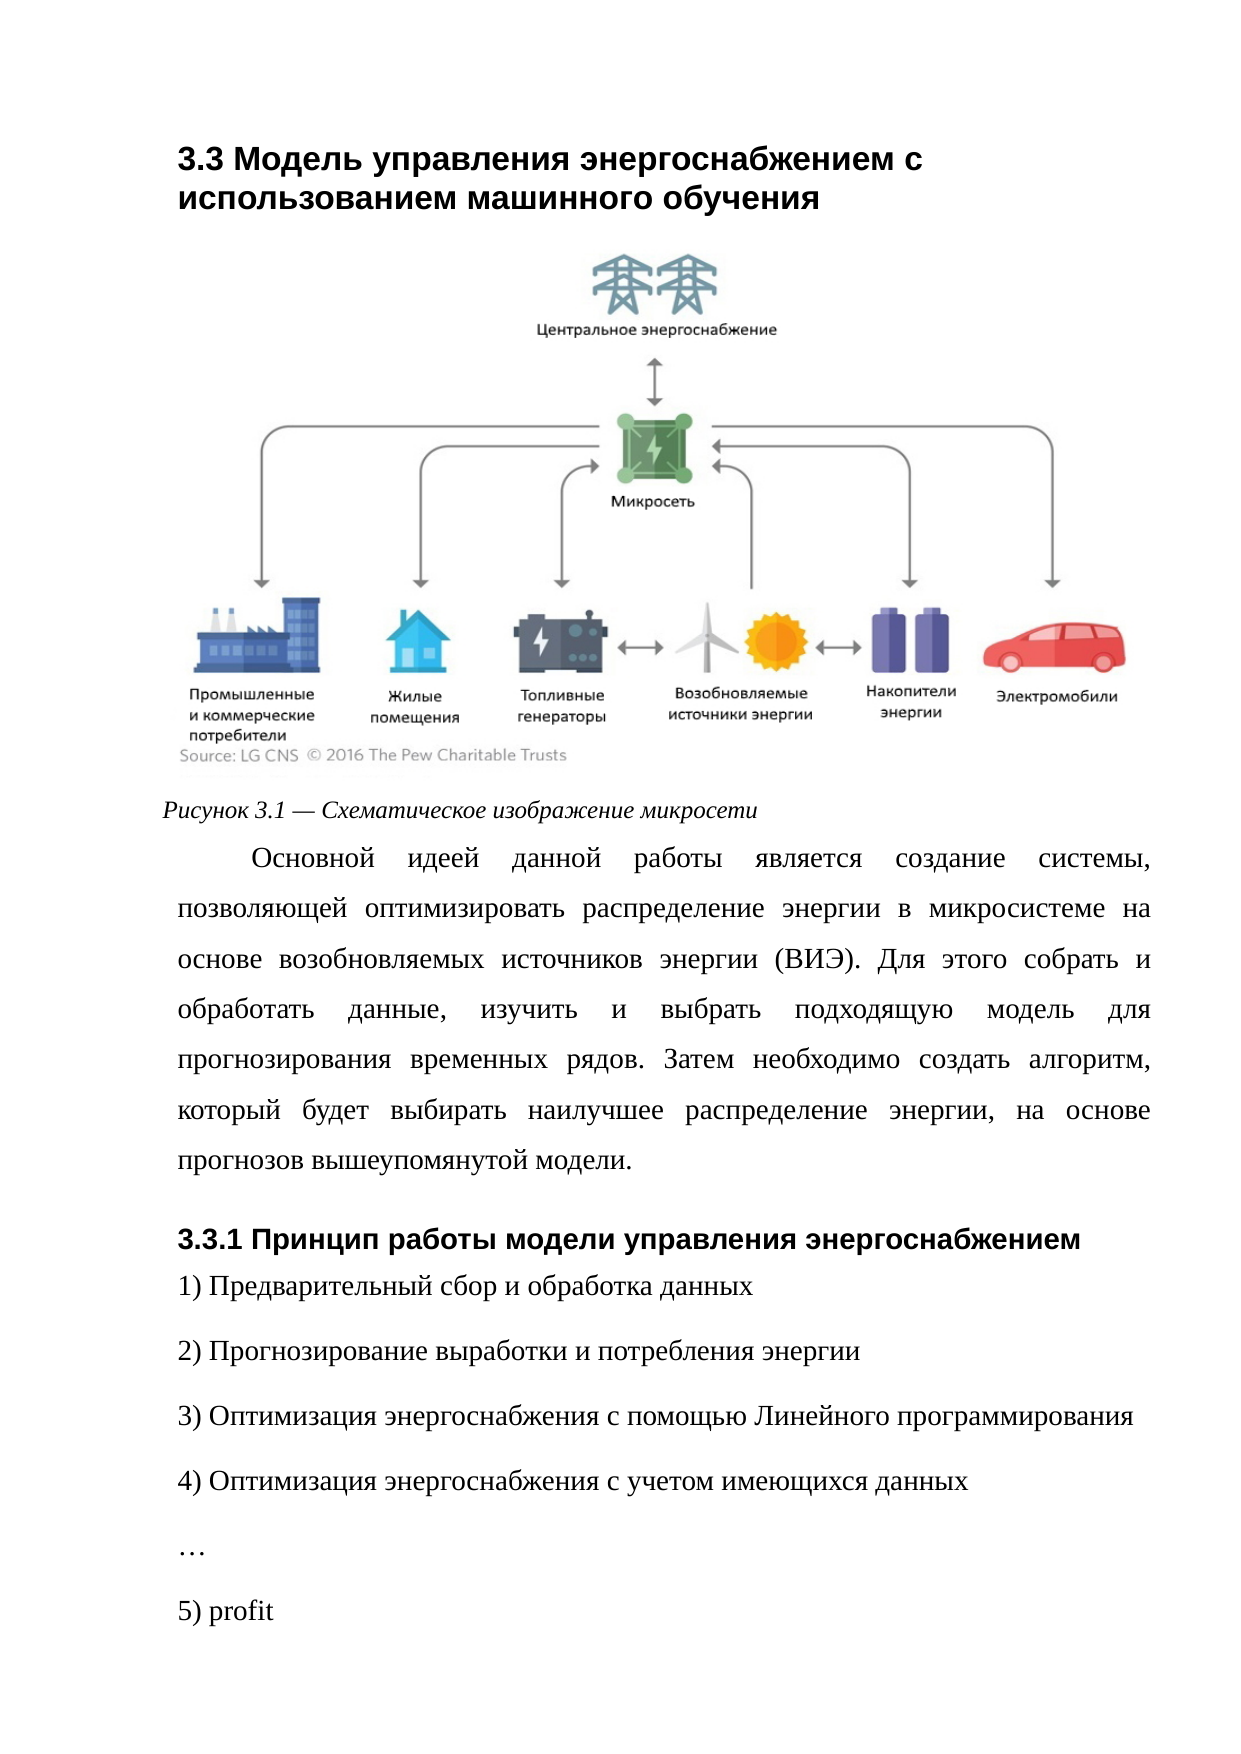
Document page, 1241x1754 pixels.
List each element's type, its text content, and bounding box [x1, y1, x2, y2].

subtitle 3.3 Модель управления энергоснабжением с использованием машинного обучения [177, 139, 1152, 216]
text [162, 229, 1166, 241]
text Основной идеей данной работы является создание системы, позволяющей оптимизировать распределение энергии в микросистеме на основе возобновляемых источников энергии (ВИЭ). Для этого собрать и обработать данные, изучить и выбрать подходящую модель для прогнозирования временных рядов. Затем необходимо создать алгоритм, который будет выбирать наилучшее распределение энергии, на основе прогнозов вышеупомянутой модели. [177, 823, 1152, 1176]
subtitle 3.3.1 Принцип работы модели управления энергоснабжением [177, 1222, 1152, 1256]
picture [162, 241, 1137, 790]
text Рисунок 3.1 — Схематическое изображение микросети [162, 790, 1166, 823]
text … [177, 1528, 1152, 1562]
text 3) Оптимизация энергоснабжения с помощью Линейного программирования [177, 1398, 1152, 1432]
text 4) Оптимизация энергоснабжения с учетом имеющихся данных [177, 1463, 1152, 1497]
text 2) Прогнозирование выработки и потребления энергии [177, 1333, 1152, 1367]
text 5) profit [177, 1593, 1152, 1627]
text 1) Предварительный сбор и обработка данных [177, 1268, 1152, 1302]
